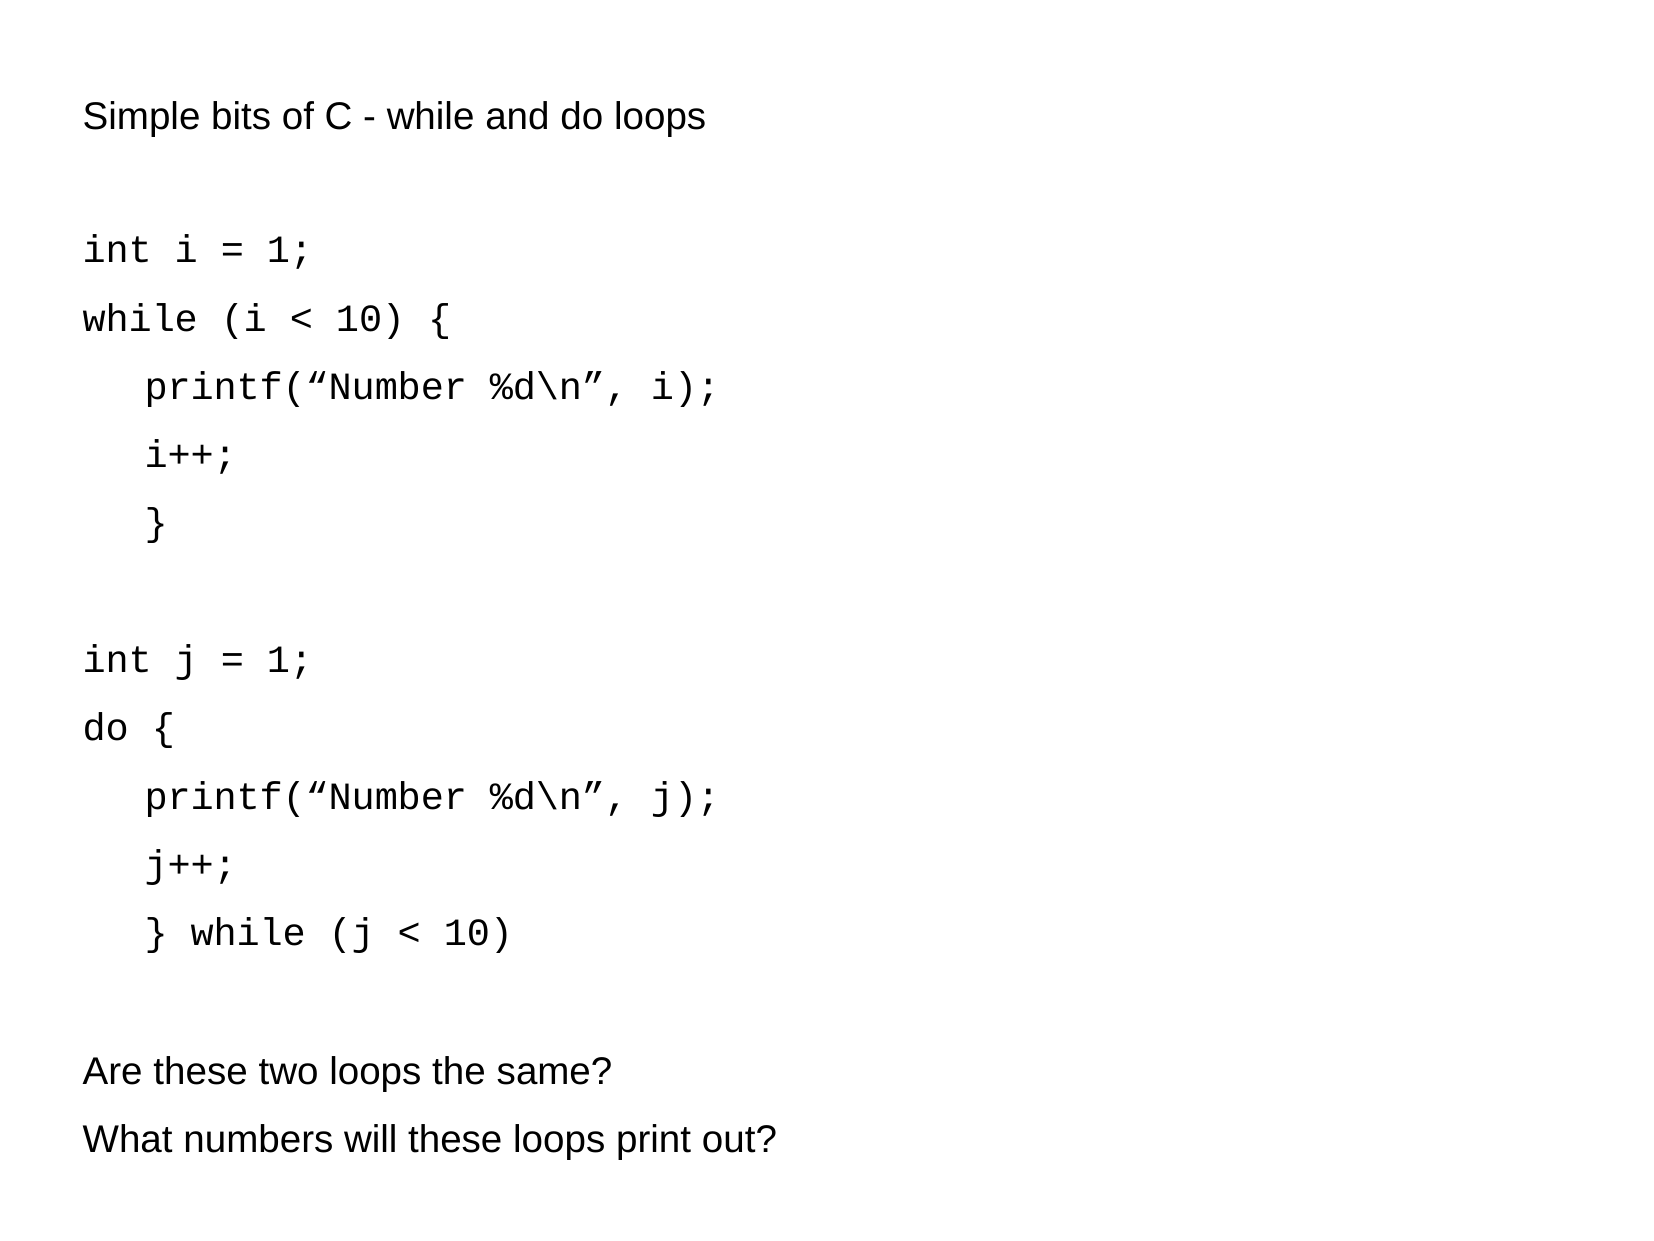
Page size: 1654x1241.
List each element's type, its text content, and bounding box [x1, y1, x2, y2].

list Simple bits of C - while and do loops int i = 1; while (i < 10) { printf(“Number %d\n”, i); i++; } int j = 1; do { printf(“Number %d\n”, j); j++; } while (j < 10) Are these two loops the same? What numbers will these loops print out? [82, 94, 1571, 1170]
